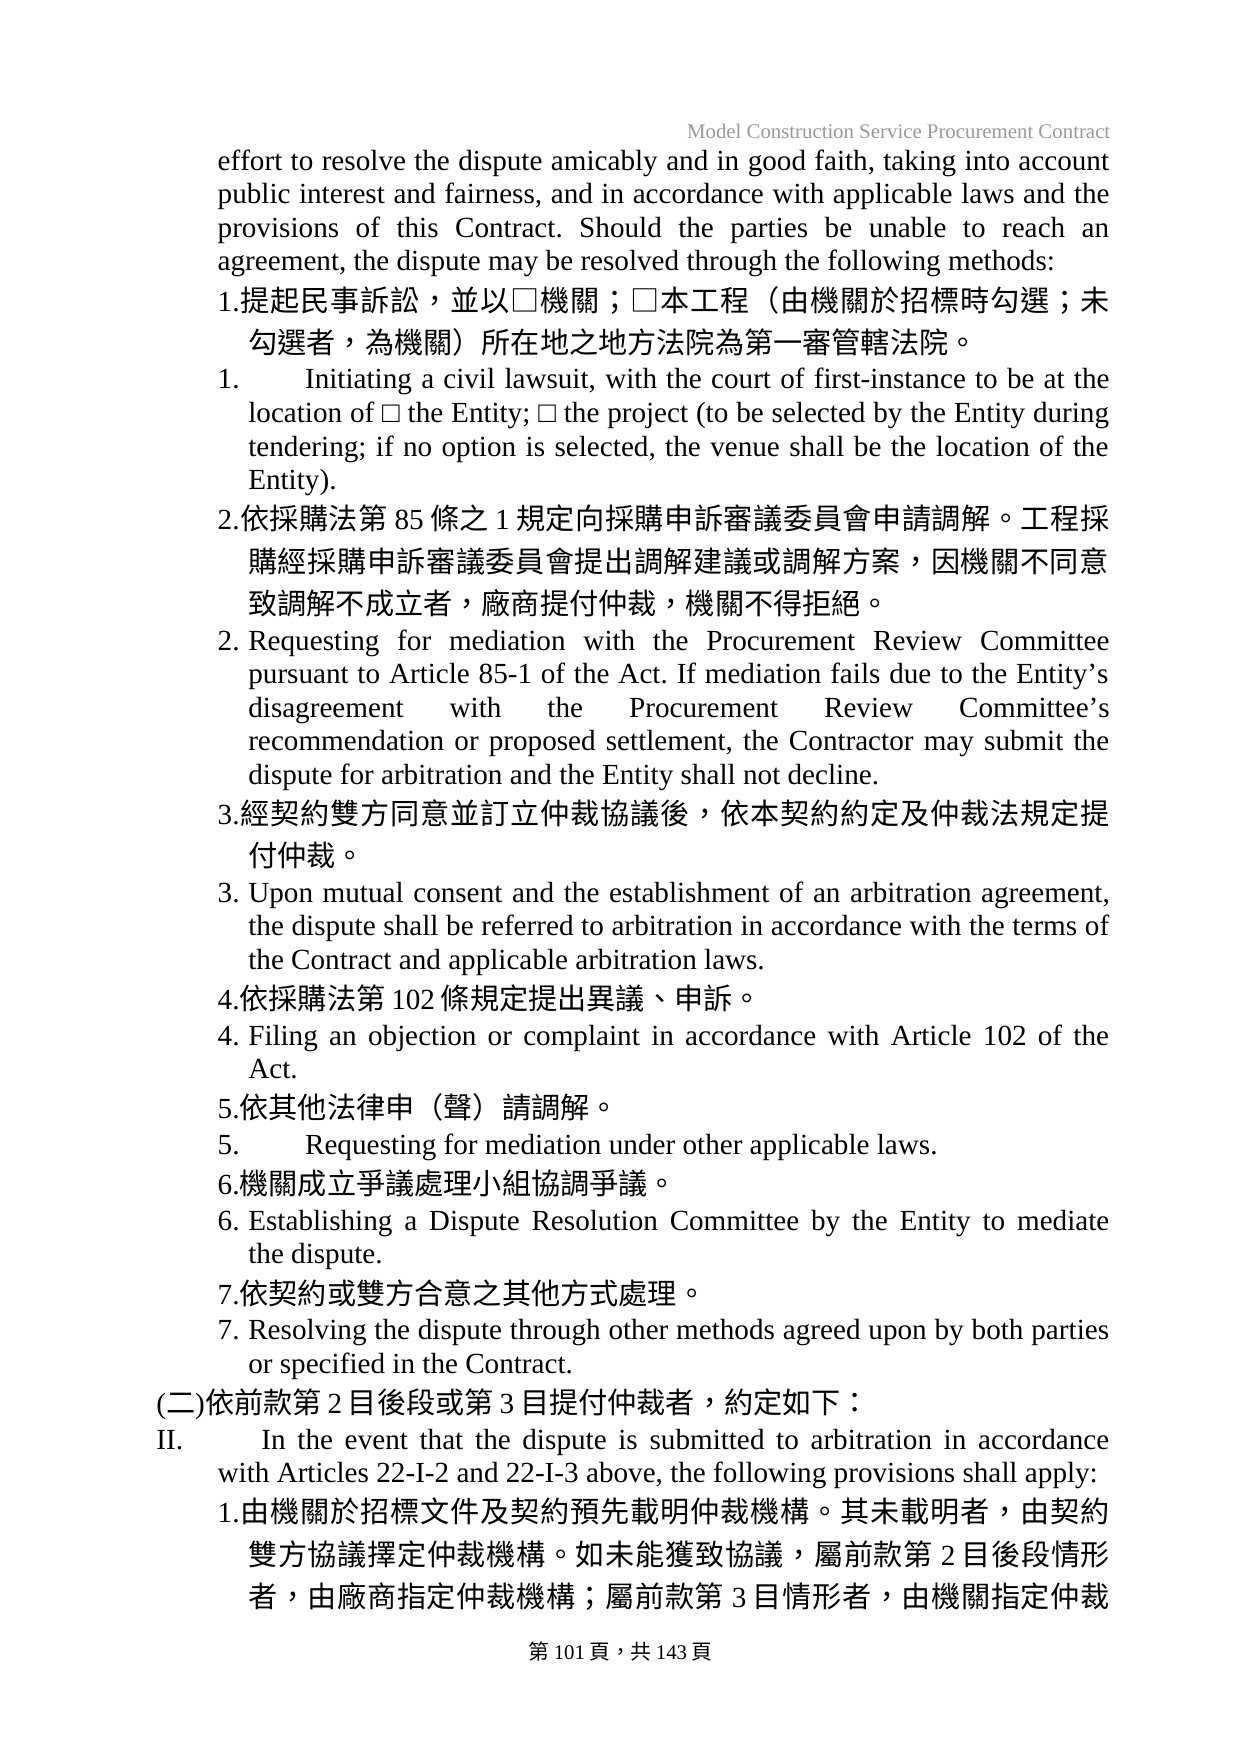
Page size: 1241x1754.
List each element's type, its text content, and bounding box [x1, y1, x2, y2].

text effort to resolve the dispute amicably and in good faith, taking into account public interest and fairness, and in accordance with applicable laws and the provisions of this Contract. Should the parties be unable to reach an agreement, the dispute may be resolved through the following methods: [156, 143, 1110, 277]
text 6. Establishing a Dispute Resolution Committee by the Entity to mediate the dispute. [217, 1203, 1110, 1270]
text 4.依採購法第102條規定提出異議、申訴。 [217, 976, 1110, 1018]
text 2.依採購法第85條之1規定向採購申訴審議委員會申請調解。工程採購經採購申訴審議委員會提出調解建議或調解方案，因機關不同意致調解不成立者，廠商提付仲裁，機關不得拒絕。 [217, 496, 1110, 623]
text 1. Initiating a civil lawsuit, with the court of first-instance to be at the location of □ the Entity; □ the project (to be selected by the Entity during tendering; if no option is selected, the venue shall be the location of the Entity). [217, 362, 1110, 496]
text 7.依契約或雙方合意之其他方式處理。 [217, 1270, 1110, 1312]
text 7. Resolving the dispute through other methods agreed upon by both parties or specified in the Contract. [217, 1312, 1110, 1379]
text 2. Requesting for mediation with the Procurement Review Committee pursuant to Article 85-1 of the Act. If mediation fails due to the Entity’s disagreement with the Procurement Review Committee’s recommendation or proposed settlement, the Contractor may submit the dispute for arbitration and the Entity shall not decline. [217, 623, 1110, 790]
text 1.由機關於招標文件及契約預先載明仲裁機構。其未載明者，由契約雙方協議擇定仲裁機構。如未能獲致協議，屬前款第2目後段情形者，由廠商指定仲裁機構；屬前款第3目情形者，由機關指定仲裁 [217, 1489, 1110, 1616]
text (二)依前款第2目後段或第3目提付仲裁者，約定如下： [156, 1379, 1110, 1422]
text II. In the event that the dispute is submitted to arbitration in accordance with Articles 22-I-2 and 22-I-3 above, the following provisions shall apply: [156, 1422, 1110, 1489]
text 1.提起民事訴訟，並以□機關；□本工程（由機關於招標時勾選；未勾選者，為機關）所在地之地方法院為第一審管轄法院。 [217, 277, 1110, 362]
text 5.依其他法律申（聲）請調解。 [217, 1085, 1110, 1127]
text 3. Upon mutual consent and the establishment of an arbitration agreement, the dispute shall be referred to arbitration in accordance with the terms of the Contract and applicable arbitration laws. [217, 875, 1110, 976]
text 5. Requesting for mediation under other applicable laws. [217, 1127, 1110, 1161]
text 3.經契約雙方同意並訂立仲裁協議後，依本契約約定及仲裁法規定提付仲裁。 [217, 790, 1110, 875]
text 4. Filing an objection or complaint in accordance with Article 102 of the Act. [217, 1018, 1110, 1085]
text 6.機關成立爭議處理小組協調爭議。 [217, 1161, 1110, 1203]
